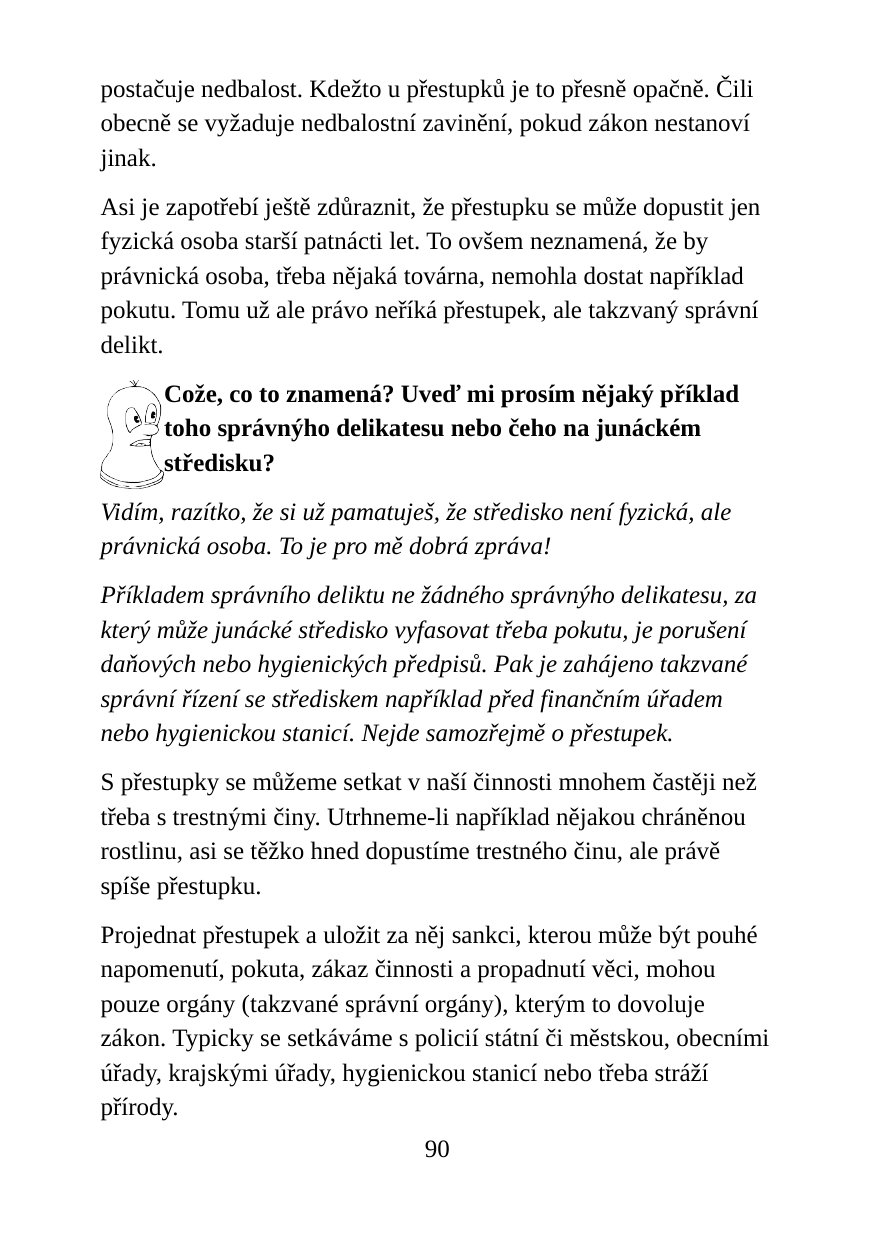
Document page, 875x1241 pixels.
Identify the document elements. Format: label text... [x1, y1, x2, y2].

text Příkladem správního deliktu ne žádného správnýho delikatesu, za který může junácké středisko vyfasovat třeba pokutu, je porušení daňových nebo hygienických předpisů. Pak je zahájeno takzvané správní řízení se střediskem například před finančním úřadem nebo hygienickou stanicí. Nejde samozřejmě o přestupek. [100, 580, 774, 747]
text postačuje nedbalost. Kdežto u přestupků je to přesně opačně. Čili obecně se vyžaduje nedbalostní zavinění, pokud zákon nestanoví jinak. [100, 74, 774, 171]
text S přestupky se můžeme setkat v naší činnosti mnohem častěji než třeba s trestnými činy. Utrhneme-li například nějakou chráněnou rostlinu, asi se těžko hned dopustíme trestného činu, ale právě spíše přestupku. [100, 767, 774, 899]
text Vidím, razítko, že si už pamatuješ, že středisko není fyzická, ale právnická osoba. To je pro mě dobrá zpráva! [100, 497, 774, 560]
text Asi je zapotřebí ještě zdůraznit, že přestupku se může dopustit jen fyzická osoba starší patnácti let. To ovšem neznamená, že by právnická osoba, třeba nějaká továrna, nemohla dostat například pokutu. Tomu už ale právo neříká přestupek, ale takzvaný správní delikt. [100, 192, 774, 358]
text Cože, co to znamená? Uveď mi prosím nějaký příklad toho správnýho delikatesu nebo čeho na junáckém středisku? [100, 379, 774, 476]
text Projednat přestupek a uložit za něj sankci, kterou může být pouhé napomenutí, pokuta, zákaz činnosti a propadnutí věci, mohou pouze orgány (takzvané správní orgány), kterým to dovoluje zákon. Typicky se setkáváme s policií státní či městskou, obecními úřady, krajskými úřady, hygienickou stanicí nebo třeba stráží přírody. [100, 920, 774, 1121]
